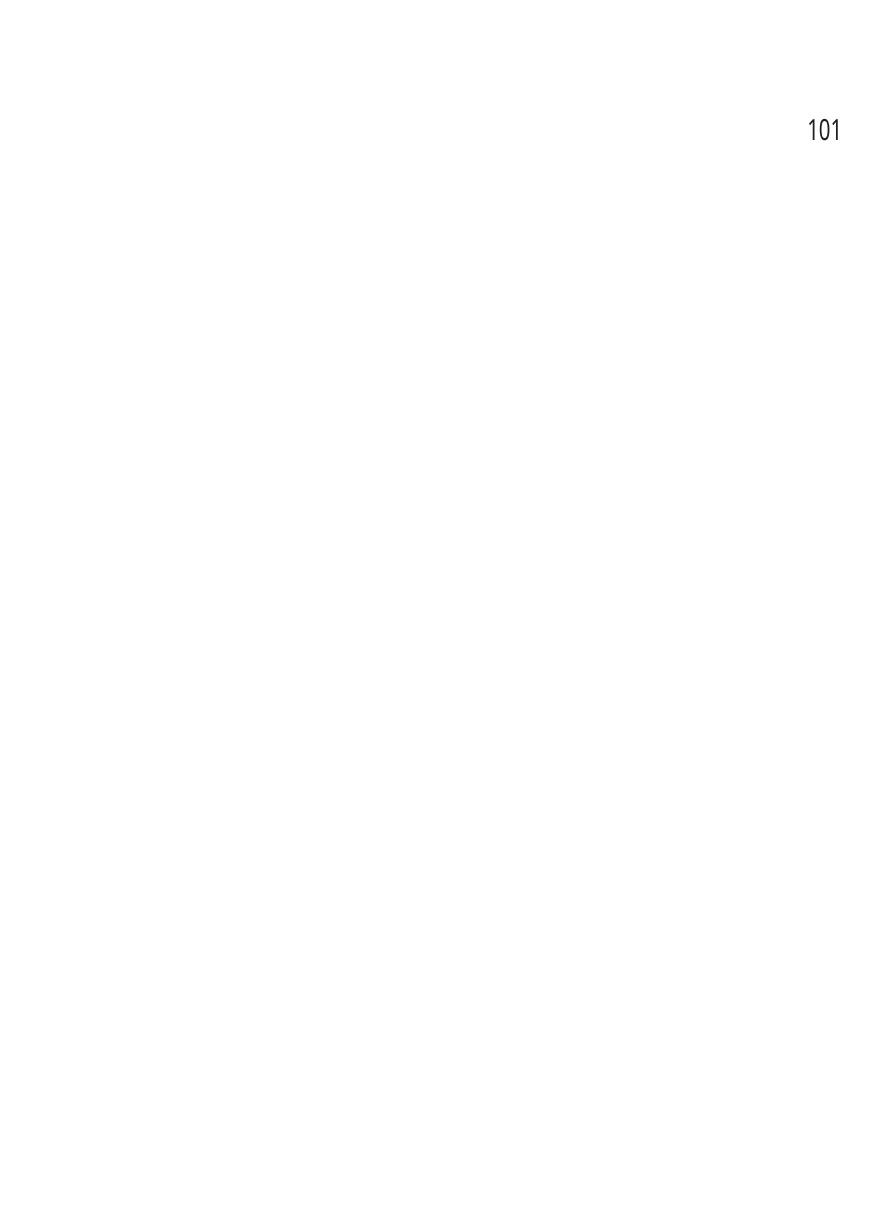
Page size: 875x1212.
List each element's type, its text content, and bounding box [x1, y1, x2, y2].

subtitle 101 [119, 109, 842, 149]
